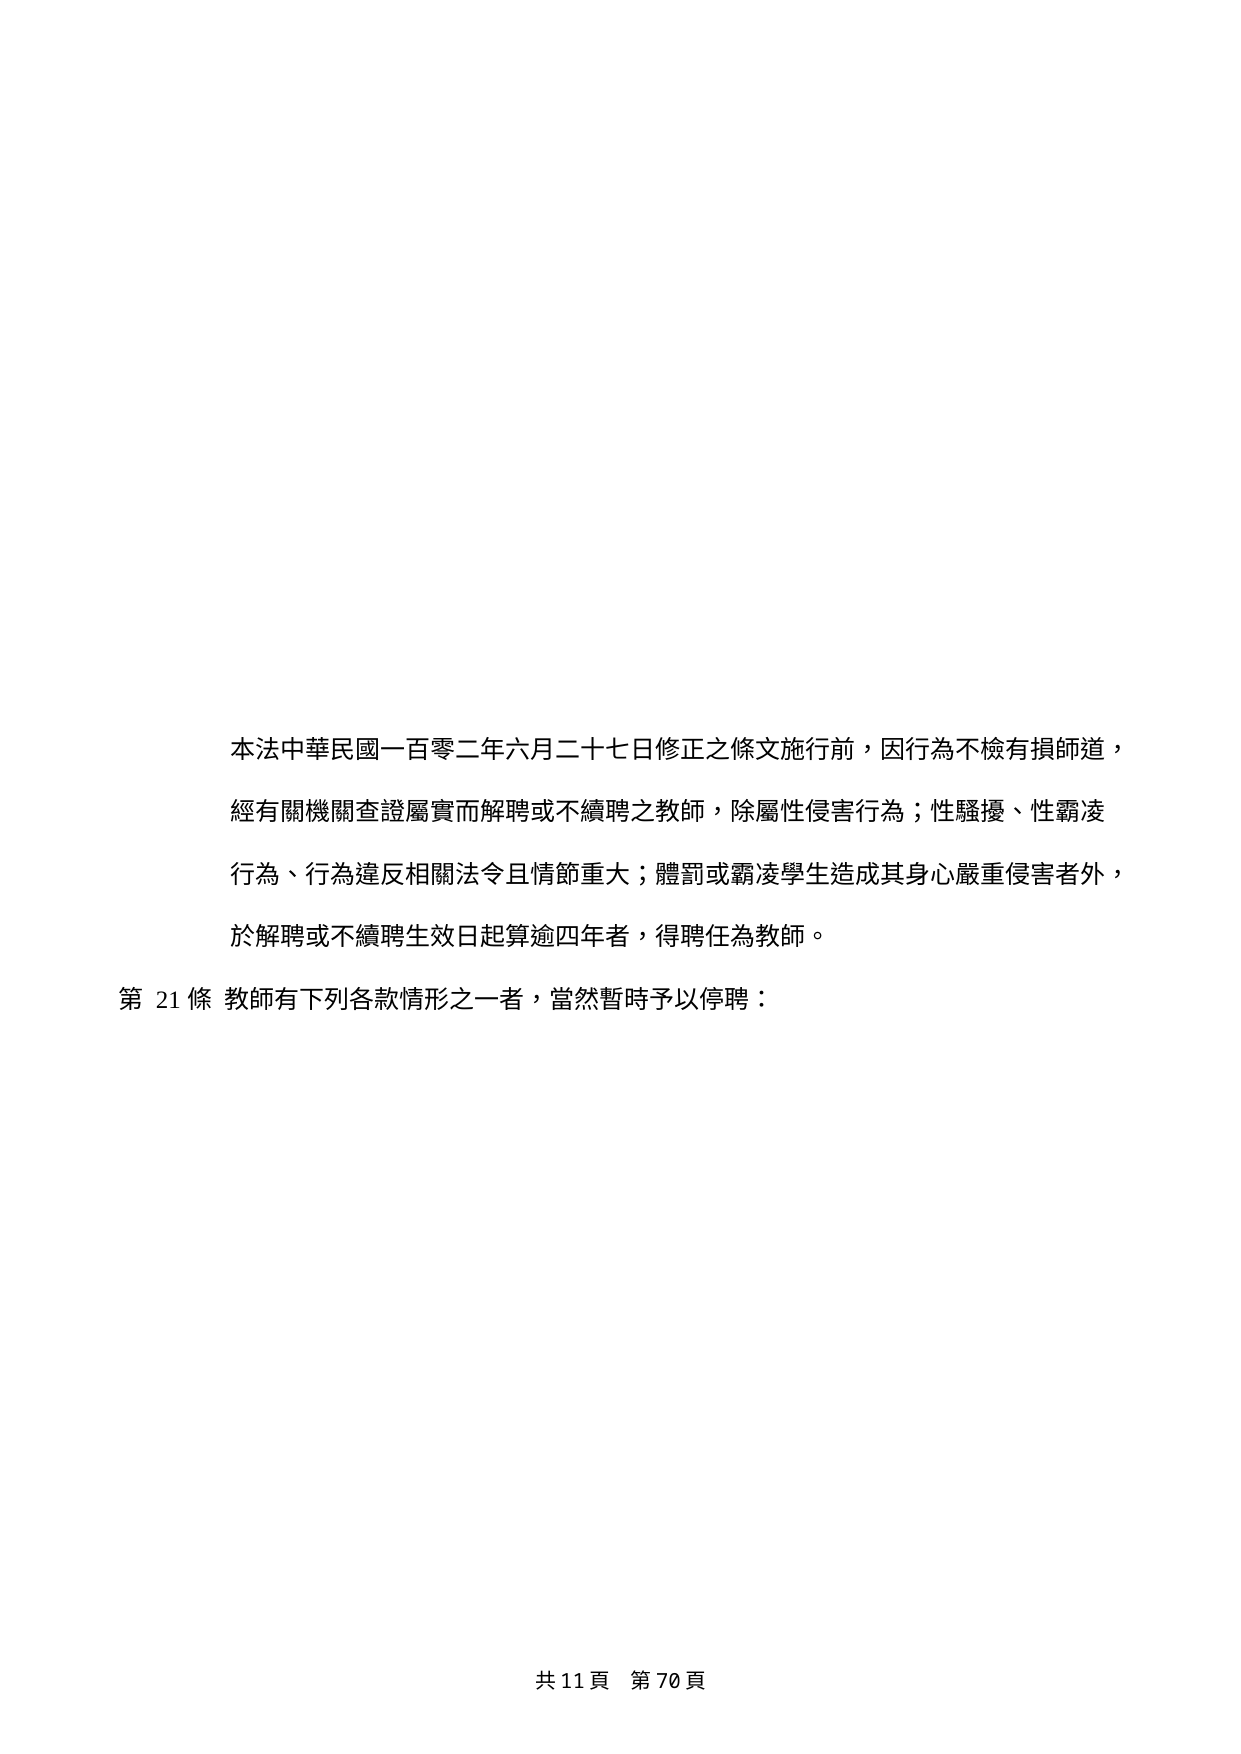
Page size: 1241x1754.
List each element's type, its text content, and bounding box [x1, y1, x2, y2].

text 第 21 條 教師有下列各款情形之一者，當然暫時予以停聘： [118, 956, 1122, 1018]
text 本法中華民國一百零二年六月二十七日修正之條文施行前，因行為不檢有損師道，經有關機關查證屬實而解聘或不續聘之教師，除屬性侵害行為；性騷擾、性霸凌行為、行為違反相關法令且情節重大；體罰或霸凌學生造成其身心嚴重侵害者外，於解聘或不續聘生效日起算逾四年者，得聘任為教師。 [230, 706, 1122, 956]
